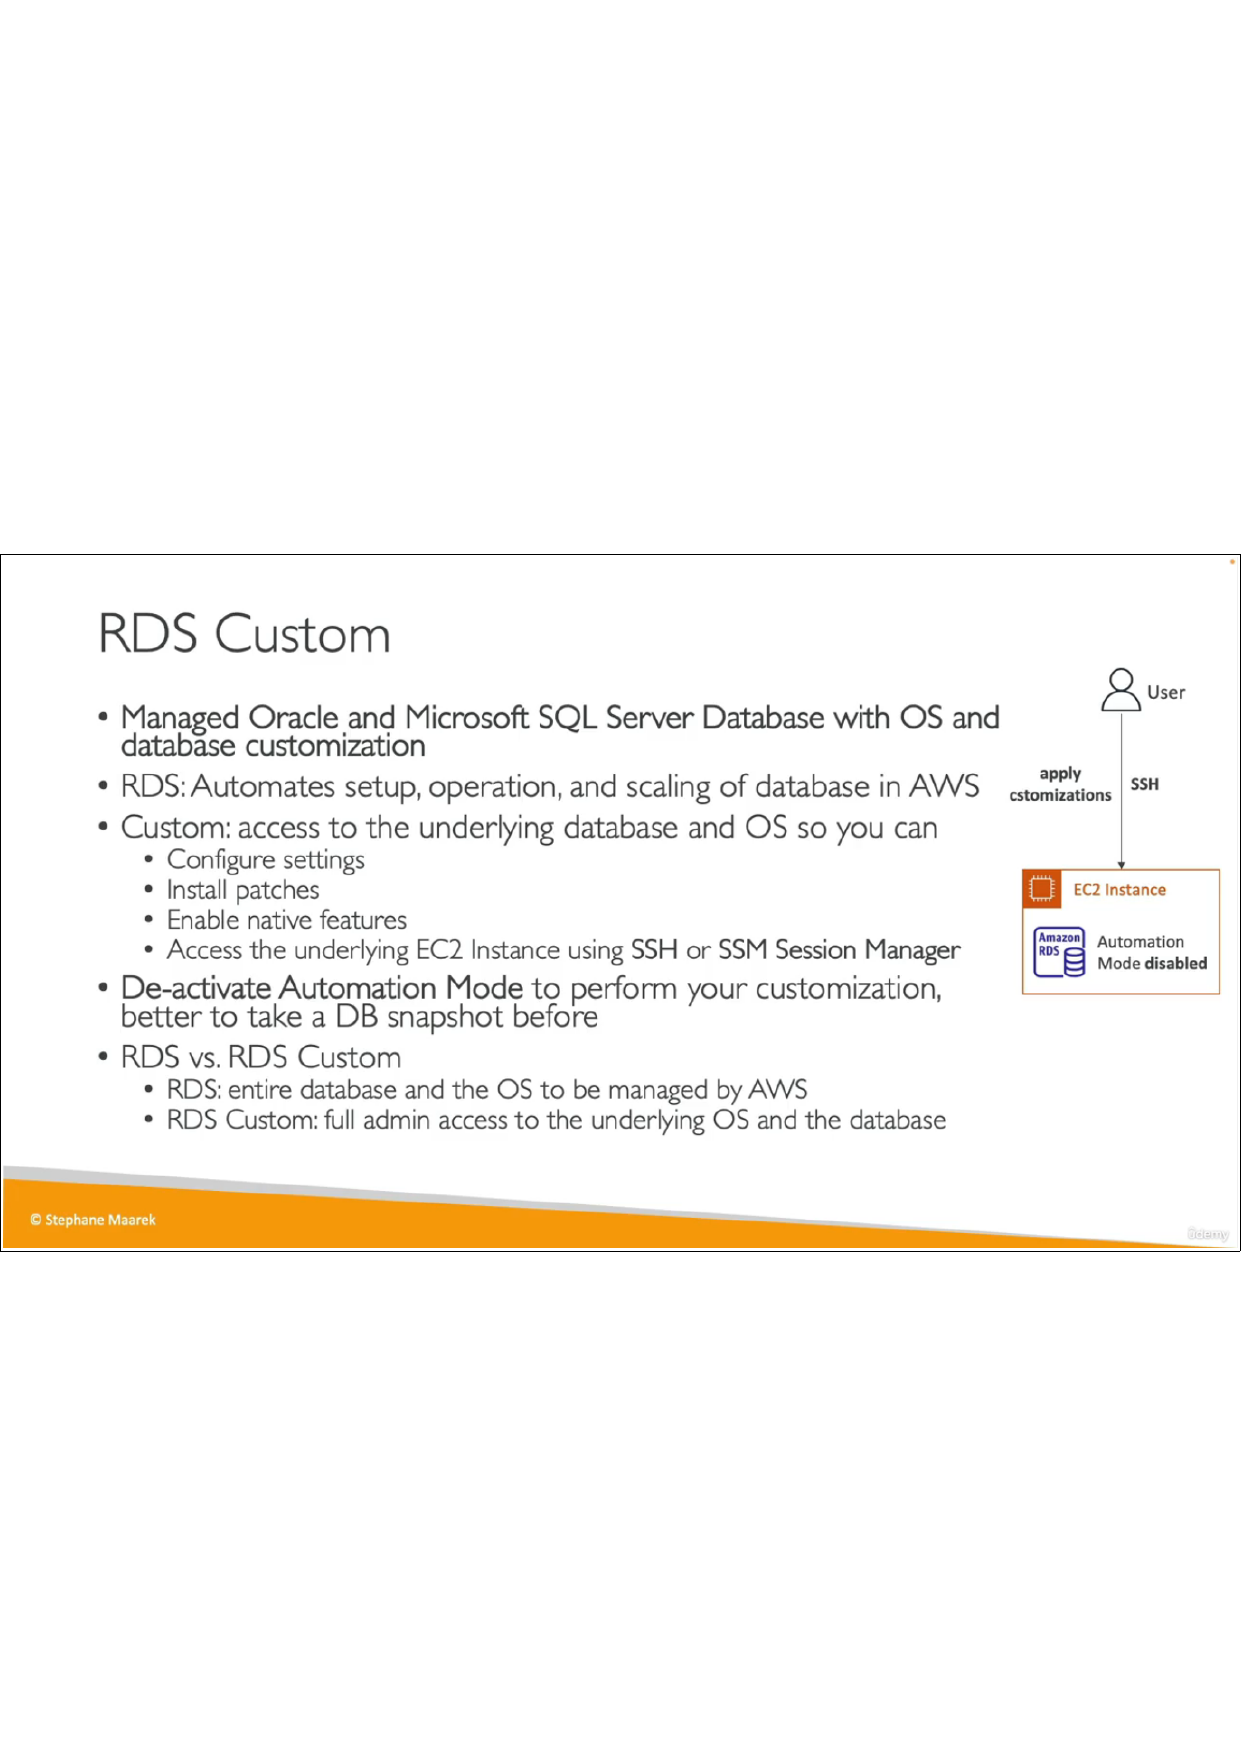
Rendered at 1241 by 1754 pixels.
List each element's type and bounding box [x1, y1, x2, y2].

picture [3, 557, 1238, 1248]
